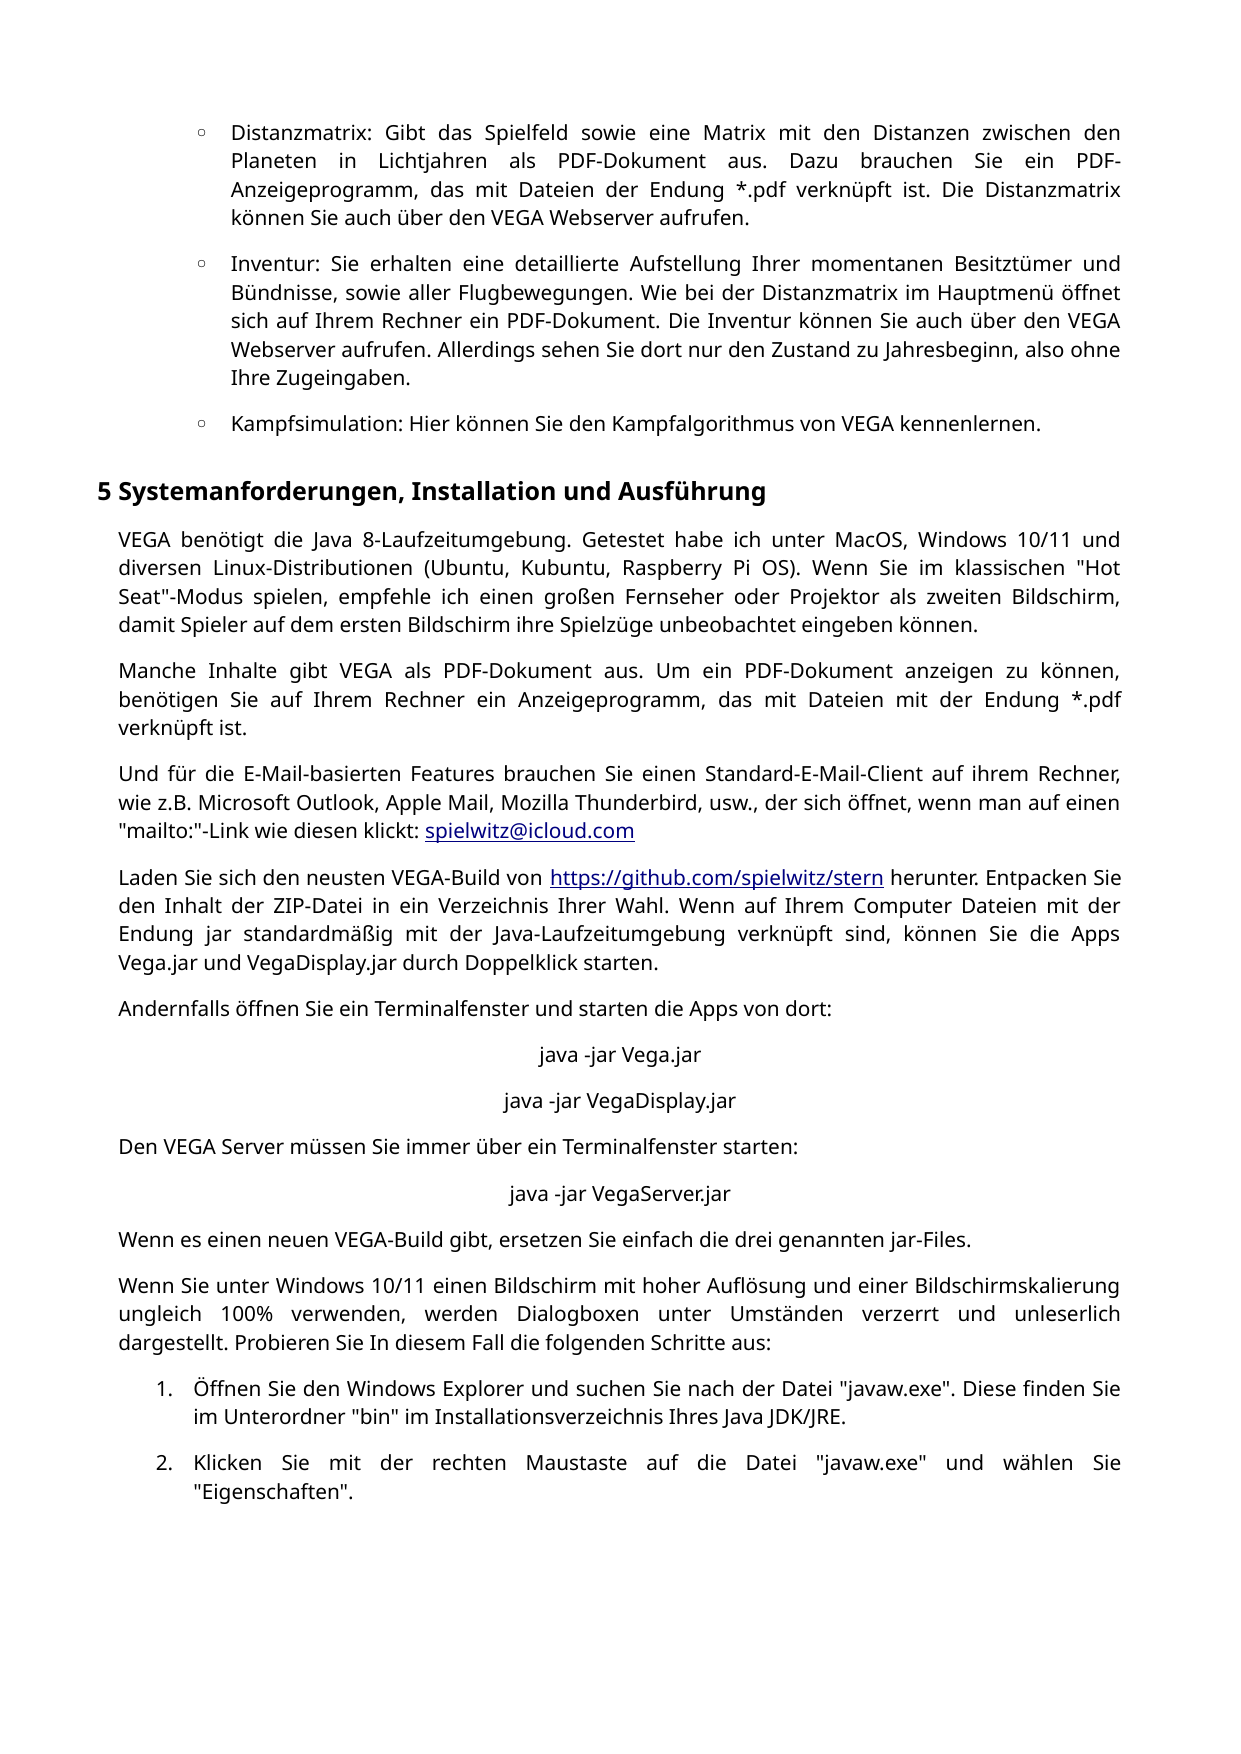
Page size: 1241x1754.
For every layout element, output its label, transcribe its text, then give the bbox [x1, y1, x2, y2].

list Klicken Sie mit der rechten Maustaste auf die Datei "javaw.exe" und wählen Sie "Eigenschaften". [156, 1448, 1122, 1505]
text Manche Inhalte gibt VEGA als PDF-Dokument aus. Um ein PDF-Dokument anzeigen zu können, benötigen Sie auf Ihrem Rechner ein Anzeigeprogramm, das mit Dateien mit der Endung *.pdf verknüpft ist. [118, 657, 1122, 742]
list Inventur: Sie erhalten eine detaillierte Aufstellung Ihrer momentanen Besitztümer und Bündnisse, sowie aller Flugbewegungen. Wie bei der Distanzmatrix im Hauptmenü öffnet sich auf Ihrem Rechner ein PDF-Dokument. Die Inventur können Sie auch über den VEGA Webserver aufrufen. Allerdings sehen Sie dort nur den Zustand zu Jahresbeginn, also ohne Ihre Zugeingaben. [193, 249, 1122, 392]
text Wenn es einen neuen VEGA-Build gibt, ersetzen Sie einfach die drei genannten jar-Files. [118, 1225, 1122, 1253]
text Den VEGA Server müssen Sie immer über ein Terminalfenster starten: [118, 1132, 1122, 1161]
text java -jar VegaServer.jar [118, 1179, 1122, 1207]
text Wenn Sie unter Windows 10/11 einen Bildschirm mit hoher Auflösung und einer Bildschirmskalierung ungleich 100% verwenden, werden Dialogboxen unter Umständen verzerrt und unleserlich dargestellt. Probieren Sie In diesem Fall die folgenden Schritte aus: [118, 1271, 1122, 1356]
list Kampfsimulation: Hier können Sie den Kampfalgorithmus von VEGA kennenlernen. [193, 409, 1122, 438]
list Distanzmatrix: Gibt das Spielfeld sowie eine Matrix mit den Distanzen zwischen den Planeten in Lichtjahren als PDF-Dokument aus. Dazu brauchen Sie ein PDF-Anzeigeprogramm, das mit Dateien der Endung *.pdf verknüpft ist. Die Distanzmatrix können Sie auch über den VEGA Webserver aufrufen. [193, 118, 1122, 232]
text java -jar VegaDisplay.jar [118, 1086, 1122, 1115]
text Laden Sie sich den neusten VEGA-Build von https://github.com/spielwitz/stern herunter. Entpacken Sie den Inhalt der ZIP-Datei in ein Verzeichnis Ihrer Wahl. Wenn auf Ihrem Computer Dateien mit der Endung jar standardmäßig mit der Java-Laufzeitumgebung verknüpft sind, können Sie die Apps Vega.jar und VegaDisplay.jar durch Doppelklick starten. [118, 863, 1122, 976]
list Öffnen Sie den Windows Explorer und suchen Sie nach der Datei "javaw.exe". Diese finden Sie im Unterordner "bin" im Installationsverzeichnis Ihres Java JDK/JRE. [156, 1374, 1122, 1431]
text Andernfalls öffnen Sie ein Terminalfenster und starten die Apps von dort: [118, 994, 1122, 1022]
subtitle Systemanforderungen, Installation und Ausführung [118, 473, 1122, 507]
text java -jar Vega.jar [118, 1040, 1122, 1069]
text Und für die E-Mail-basierten Features brauchen Sie einen Standard-E-Mail-Client auf ihrem Rechner, wie z.B. Microsoft Outlook, Apple Mail, Mozilla Thunderbird, usw., der sich öffnet, wenn man auf einen "mailto:"-Link wie diesen klickt: spielwitz@icloud.com [118, 759, 1122, 845]
text VEGA benötigt die Java 8-Laufzeitumgebung. Getestet habe ich unter MacOS, Windows 10/11 und diversen Linux-Distributionen (Ubuntu, Kubuntu, Raspberry Pi OS). Wenn Sie im klassischen "Hot Seat"-Modus spielen, empfehle ich einen großen Fernseher oder Projektor als zweiten Bildschirm, damit Spieler auf dem ersten Bildschirm ihre Spielzüge unbeobachtet eingeben können. [118, 525, 1122, 639]
